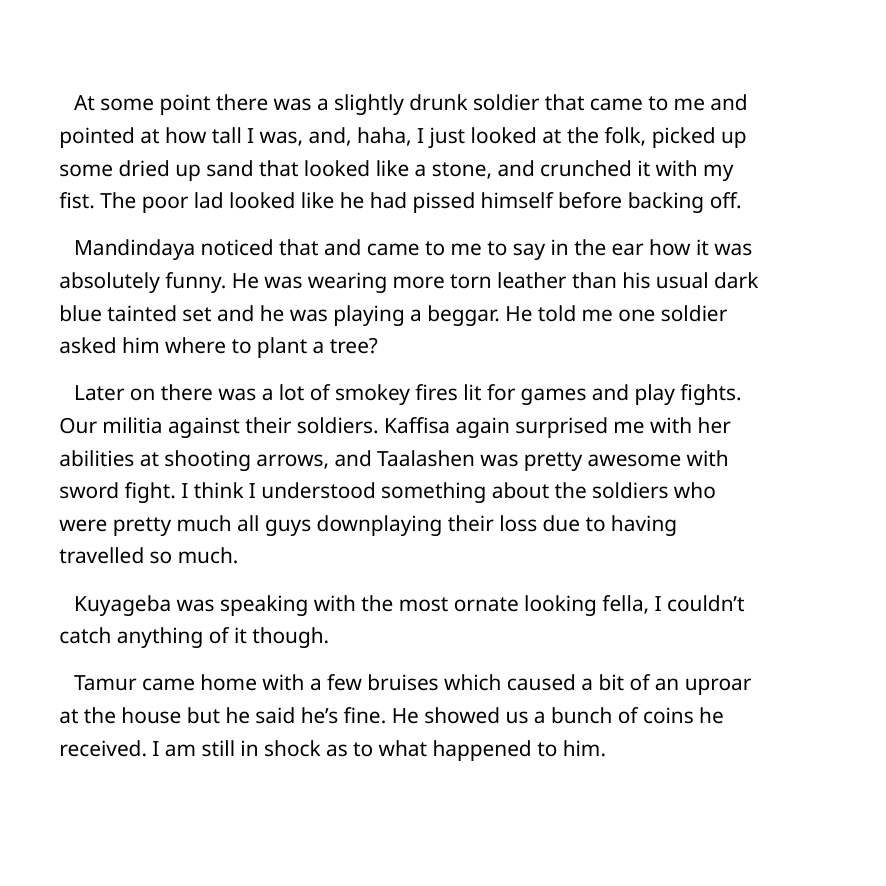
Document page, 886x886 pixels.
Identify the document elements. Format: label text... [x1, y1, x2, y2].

text Later on there was a lot of smokey fires lit for games and play fights. Our militia against their soldiers. Kaffisa again surprised me with her abilities at shooting arrows, and Taalashen was pretty awesome with sword fight. I think I understood something about the soldiers who were pretty much all guys downplaying their loss due to having travelled so much. [59, 378, 768, 570]
text At some point there was a slightly drunk soldier that came to me and pointed at how tall I was, and, haha, I just looked at the folk, picked up some dried up sand that looked like a stone, and crunched it with my fist. The poor lad looked like he had pissed himself before backing off. [59, 88, 768, 215]
text Tamur came home with a few bruises which caused a bit of an uproar at the house but he said he’s fine. He showed us a bunch of coins he received. I am still in shock as to what happened to him. [59, 668, 768, 762]
text Mandindaya noticed that and came to me to say in the ear how it was absolutely funny. He was wearing more torn leather than his usual dark blue tainted set and he was playing a beggar. He told me one soldier asked him where to plant a tree? [59, 233, 768, 360]
text Kuyageba was speaking with the most ornate looking fella, I couldn’t catch anything of it though. [59, 589, 768, 650]
